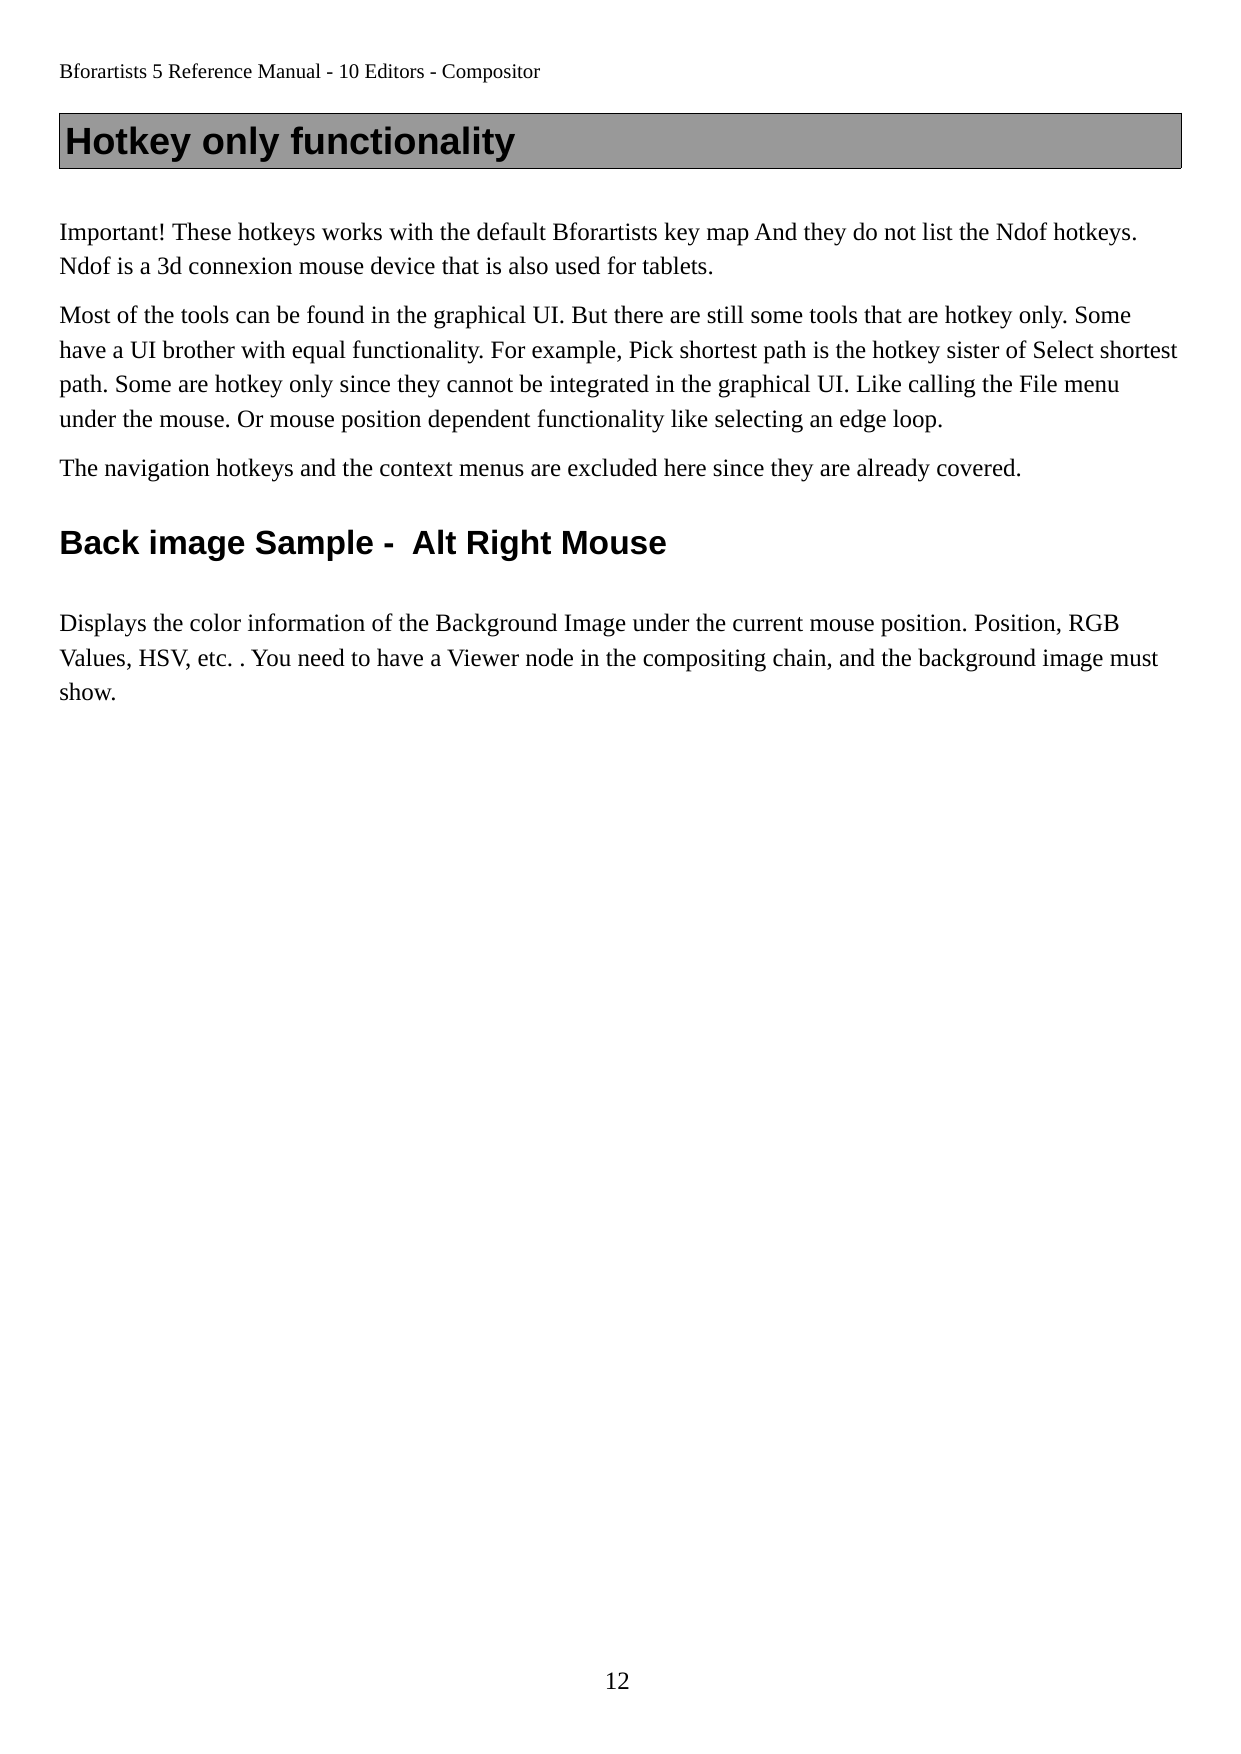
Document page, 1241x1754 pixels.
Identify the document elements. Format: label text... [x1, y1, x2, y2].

text The navigation hotkeys and the context menus are excluded here since they are already covered. [59, 453, 1181, 482]
text Most of the tools can be found in the graphical UI. But there are still some tools that are hotkey only. Some have a UI brother with equal functionality. For example, Pick shortest path is the hotkey sister of Select shortest path. Some are hotkey only since they cannot be integrated in the graphical UI. Like calling the File menu under the mouse. Or mouse position dependent functionality like selecting an edge loop. [59, 301, 1181, 433]
subtitle Back image Sample - Alt Right Mouse [59, 523, 1181, 562]
text Important! These hotkeys works with the default Bforartists key map And they do not list the Ndof hotkeys. Ndof is a 3d connexion mouse device that is also used for tablets. [59, 217, 1181, 280]
table_header Hotkey only functionality [60, 114, 1181, 168]
text Displays the color information of the Background Image under the current mouse position. Position, RGB Values, HSV, etc. . You need to have a Viewer node in the compositing chain, and the background image must show. [59, 574, 1181, 775]
